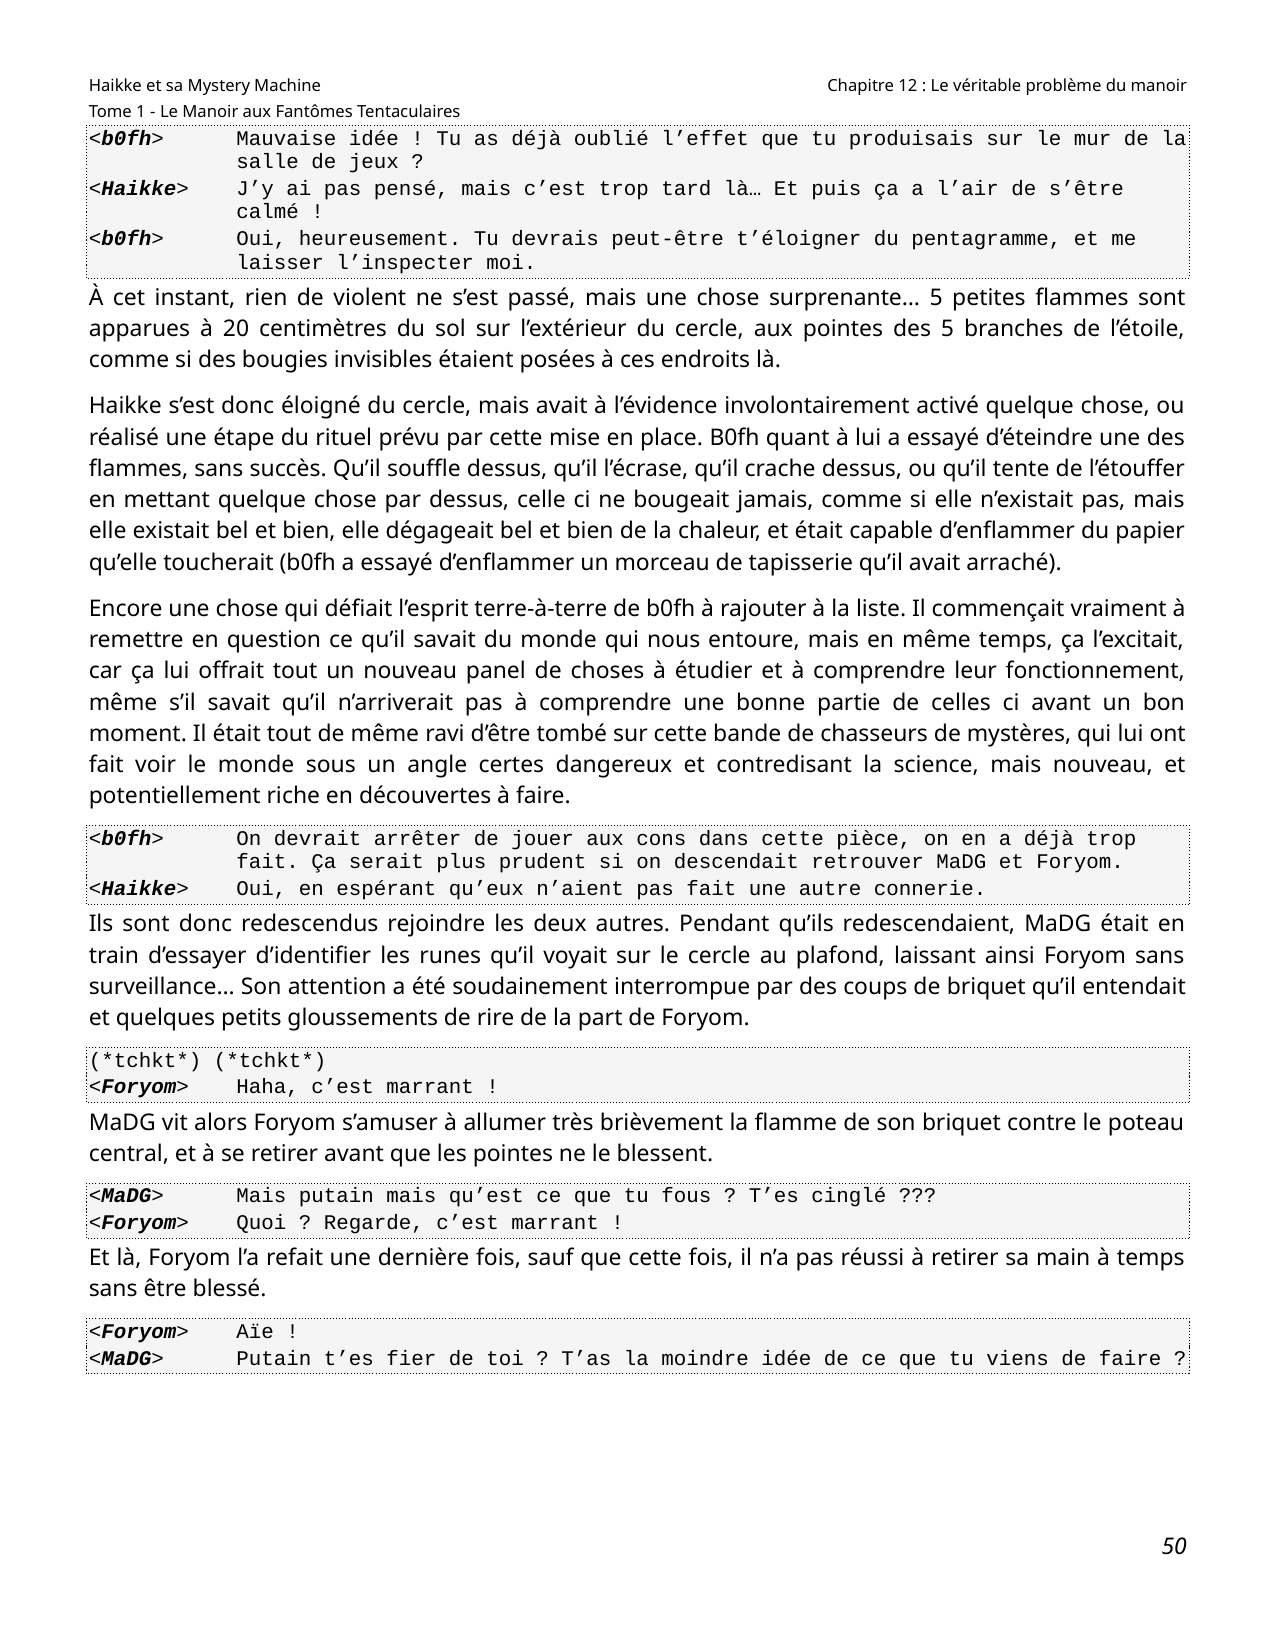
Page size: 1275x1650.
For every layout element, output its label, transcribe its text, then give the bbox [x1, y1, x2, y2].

text <Haikke> J’y ai pas pensé, mais c’est trop tard là… Et puis ça a l’air de s’être calmé ! [86, 175, 1189, 225]
text Encore une chose qui défiait l’esprit terre-à-terre de b0fh à rajouter à la liste. Il commençait vraiment à remettre en question ce qu’il savait du monde qui nous entoure, mais en même temps, ça l’excitait, car ça lui offrait tout un nouveau panel de choses à étudier et à comprendre leur fonctionnement, même s’il savait qu’il n’arriverait pas à comprendre une bonne partie de celles ci avant un bon moment. Il était tout de même ravi d’être tombé sur cette bande de chasseurs de mystères, qui lui ont fait voir le monde sous un angle certes dangereux et contredisant la science, mais nouveau, et potentiellement riche en découvertes à faire. [88, 592, 1186, 811]
text <b0fh> On devrait arrêter de jouer aux cons dans cette pièce, on en a déjà trop fait. Ça serait plus prudent si on descendait retrouver MaDG et Foryom. [86, 825, 1189, 875]
text MaDG vit alors Foryom s’amuser à allumer très brièvement la flamme de son briquet contre le poteau central, et à se retirer avant que les pointes ne le blessent. [88, 1105, 1186, 1168]
text <Foryom> Quoi ? Regarde, c’est marrant ! [86, 1209, 1189, 1238]
text À cet instant, rien de violent ne s’est passé, mais une chose surprenante… 5 petites flammes sont apparues à 20 centimètres du sol sur l’extérieur du cercle, aux pointes des 5 branches de l’étoile, comme si des bougies invisibles étaient posées à ces endroits là. [88, 281, 1186, 375]
text <b0fh> Mauvaise idée ! Tu as déjà oublié l’effet que tu produisais sur le mur de la salle de jeux ? [86, 125, 1189, 175]
text <Haikke> Oui, en espérant qu’eux n’aient pas fait une autre connerie. [86, 876, 1189, 904]
text <Foryom> Haha, c’est marrant ! [86, 1074, 1189, 1102]
text <Foryom> Aïe ! [86, 1318, 1189, 1344]
text (*tchkt*) (*tchkt*) [86, 1047, 1189, 1073]
text <b0fh> Oui, heureusement. Tu devrais peut-être t’éloigner du pentagramme, et me laisser l’inspecter moi. [86, 226, 1189, 278]
text Ils sont donc redescendus rejoindre les deux autres. Pendant qu’ils redescendaient, MaDG était en train d’essayer d’identifier les runes qu’il voyait sur le cercle au plafond, laissant ainsi Foryom sans surveillance… Son attention a été soudainement interrompue par des coups de briquet qu’il entendait et quelques petits gloussements de rire de la part de Foryom. [88, 907, 1186, 1032]
text <MaDG> Mais putain mais qu’est ce que tu fous ? T’es cinglé ??? [86, 1183, 1189, 1209]
text Et là, Foryom l’a refait une dernière fois, sauf que cette fois, il n’a pas réussi à retirer sa main à temps sans être blessé. [88, 1241, 1186, 1303]
text <MaDG> Putain t’es fier de toi ? T’as la moindre idée de ce que tu viens de faire ? [86, 1345, 1189, 1374]
text Haikke s’est donc éloigné du cercle, mais avait à l’évidence involontairement activé quelque chose, ou réalisé une étape du rituel prévu par cette mise en place. B0fh quant à lui a essayé d’éteindre une des flammes, sans succès. Qu’il souffle dessus, qu’il l’écrase, qu’il crache dessus, ou qu’il tente de l’étouffer en mettant quelque chose par dessus, celle ci ne bougeait jamais, comme si elle n’existait pas, mais elle existait bel et bien, elle dégageait bel et bien de la chaleur, et était capable d’enflammer du papier qu’elle toucherait (b0fh a essayé d’enflammer un morceau de tapisserie qu’il avait arraché). [88, 389, 1186, 577]
